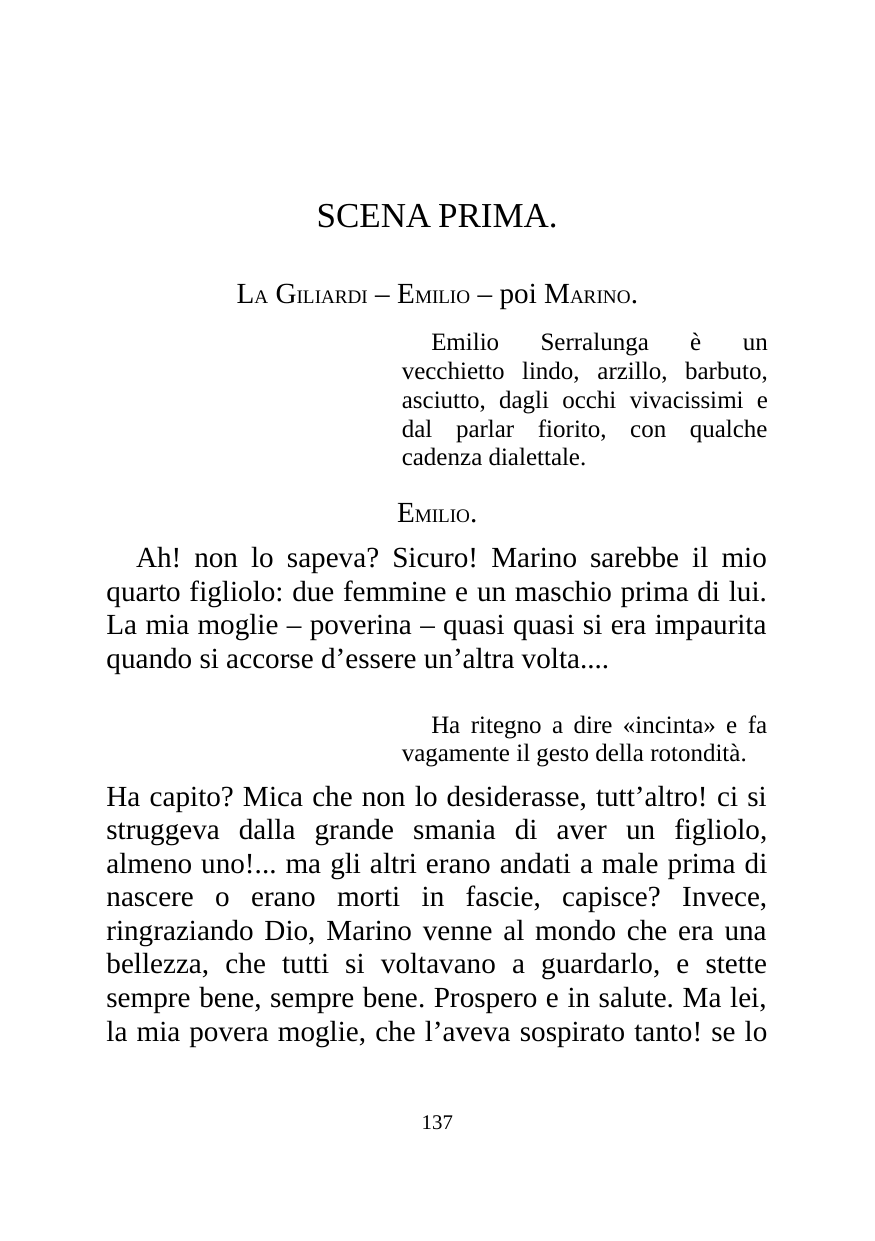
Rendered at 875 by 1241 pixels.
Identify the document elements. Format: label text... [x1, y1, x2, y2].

text Ha capito? Mica che non lo desiderasse, tutt’altro! ci si struggeva dalla grande smania di aver un figliolo, almeno uno!... ma gli altri erano andati a male prima di nascere o erano morti in fascie, capisce? Invece, ringraziando Dio, Marino venne al mondo che era una bellezza, che tutti si voltavano a guardarlo, e stette sempre bene, sempre bene. Prospero e in salute. Ma lei, la mia povera moglie, che l’aveva sospirato tanto! se lo [106, 779, 768, 1047]
text La Giliardi – Emilio – poi Marino. [106, 276, 768, 310]
subtitle SCENA PRIMA. [106, 195, 768, 235]
text Emilio Serralunga è un vecchietto lindo, arzillo, barbuto, asciutto, dagli occhi vivacissimi e dal parlar fiorito, con qualche cadenza dialettale. [402, 327, 768, 471]
text Emilio. [106, 495, 768, 528]
text Ah! non lo sapeva? Sicuro! Marino sarebbe il mio quarto figliolo: due femmine e un maschio prima di lui. La mia moglie – poverina – quasi quasi si era impaurita quando si accorse d’essere un’altra volta.... [106, 540, 768, 674]
text Ha ritegno a dire «incinta» e fa vagamente il gesto della rotondità. [402, 710, 768, 767]
